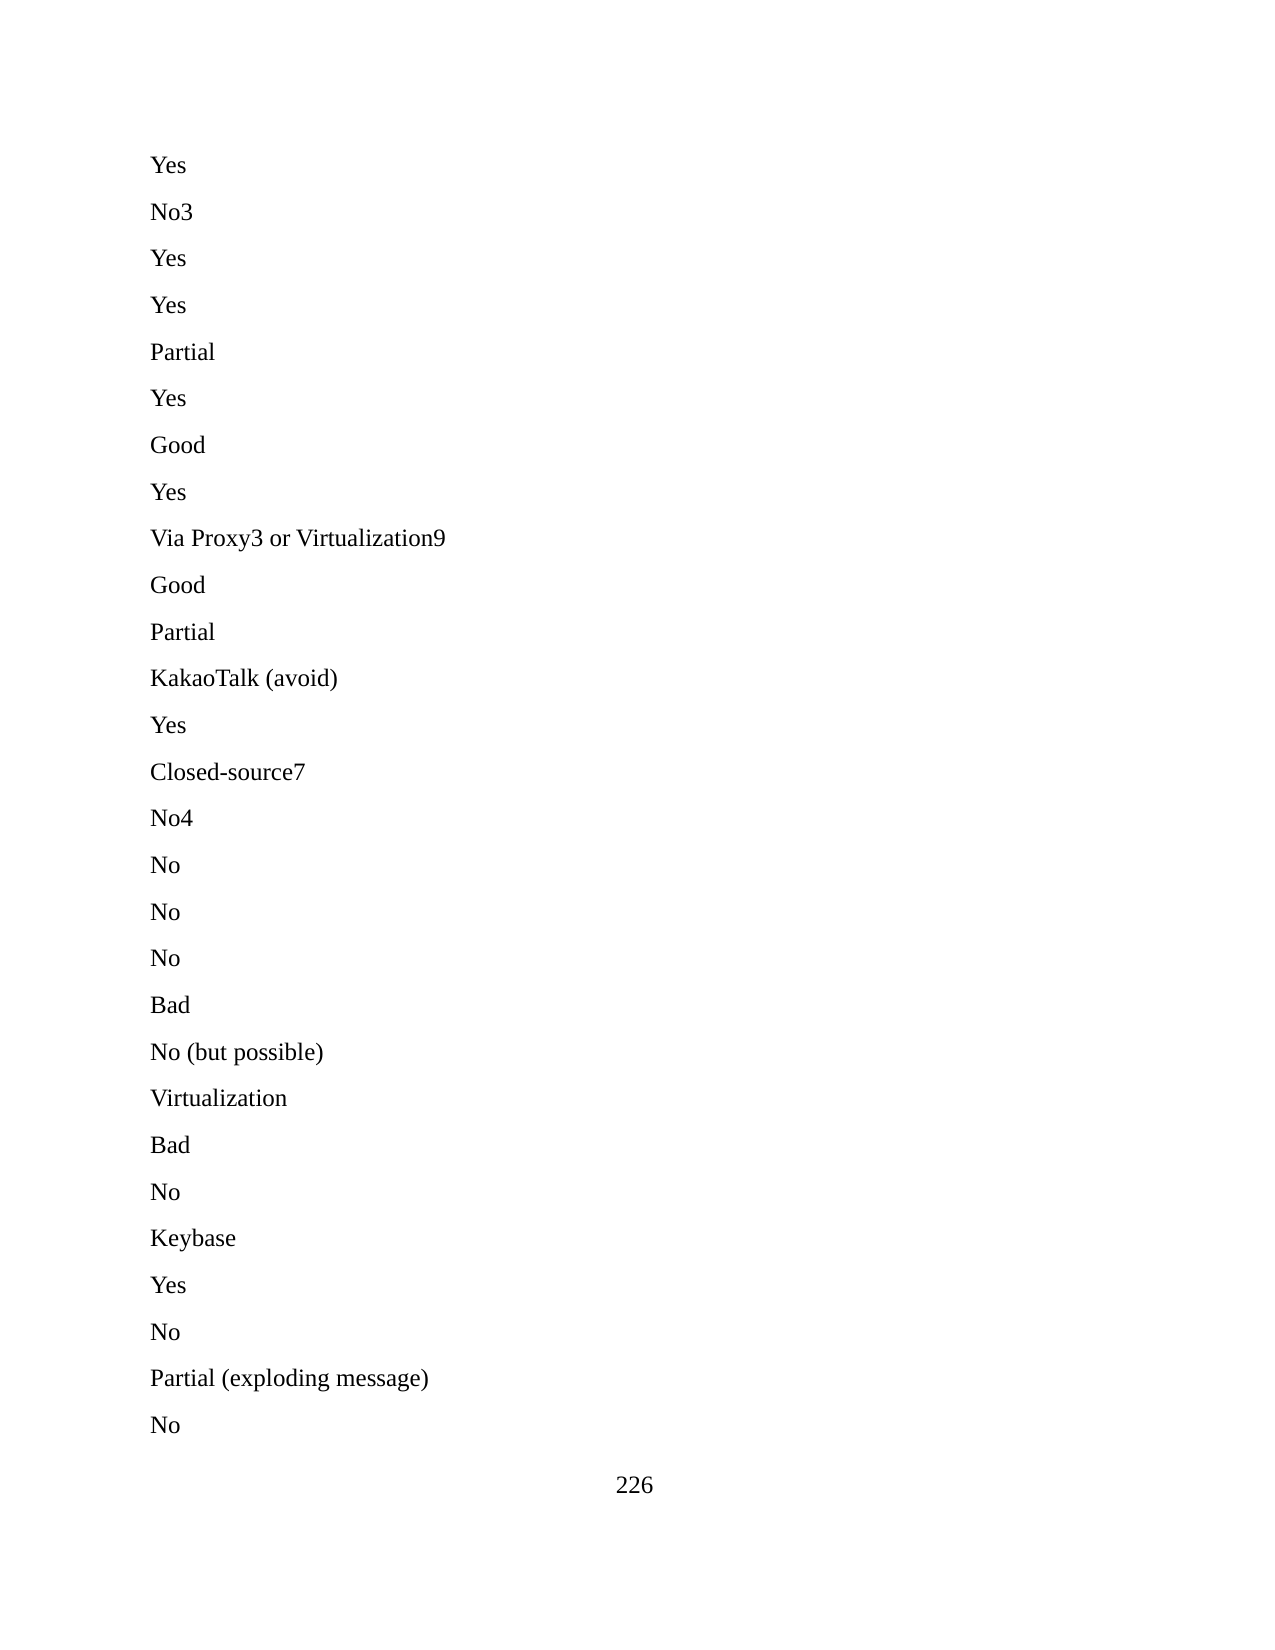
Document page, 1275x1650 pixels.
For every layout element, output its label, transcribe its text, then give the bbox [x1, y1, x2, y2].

text No [150, 1317, 1125, 1345]
text Yes [150, 1270, 1125, 1299]
text No [150, 850, 1125, 879]
text Partial [150, 337, 1125, 365]
text Yes [150, 477, 1125, 505]
text KakaoTalk (avoid) [150, 663, 1125, 692]
text Keybase [150, 1223, 1125, 1252]
text No [150, 1410, 1125, 1439]
text Partial (exploding message) [150, 1363, 1125, 1392]
text No [150, 943, 1125, 972]
text Via Proxy3 or Virtualization9 [150, 523, 1125, 552]
text Yes [150, 150, 1125, 179]
text Good [150, 570, 1125, 599]
text Closed-source7 [150, 757, 1125, 785]
text Good [150, 430, 1125, 459]
text Bad [150, 990, 1125, 1019]
text Yes [150, 290, 1125, 319]
text No4 [150, 803, 1125, 832]
text Bad [150, 1130, 1125, 1159]
text No3 [150, 197, 1125, 225]
text Partial [150, 617, 1125, 645]
text Virtualization [150, 1083, 1125, 1112]
text Yes [150, 710, 1125, 739]
text No [150, 1177, 1125, 1205]
text Yes [150, 243, 1125, 272]
text No (but possible) [150, 1037, 1125, 1065]
text No [150, 897, 1125, 925]
text Yes [150, 383, 1125, 412]
